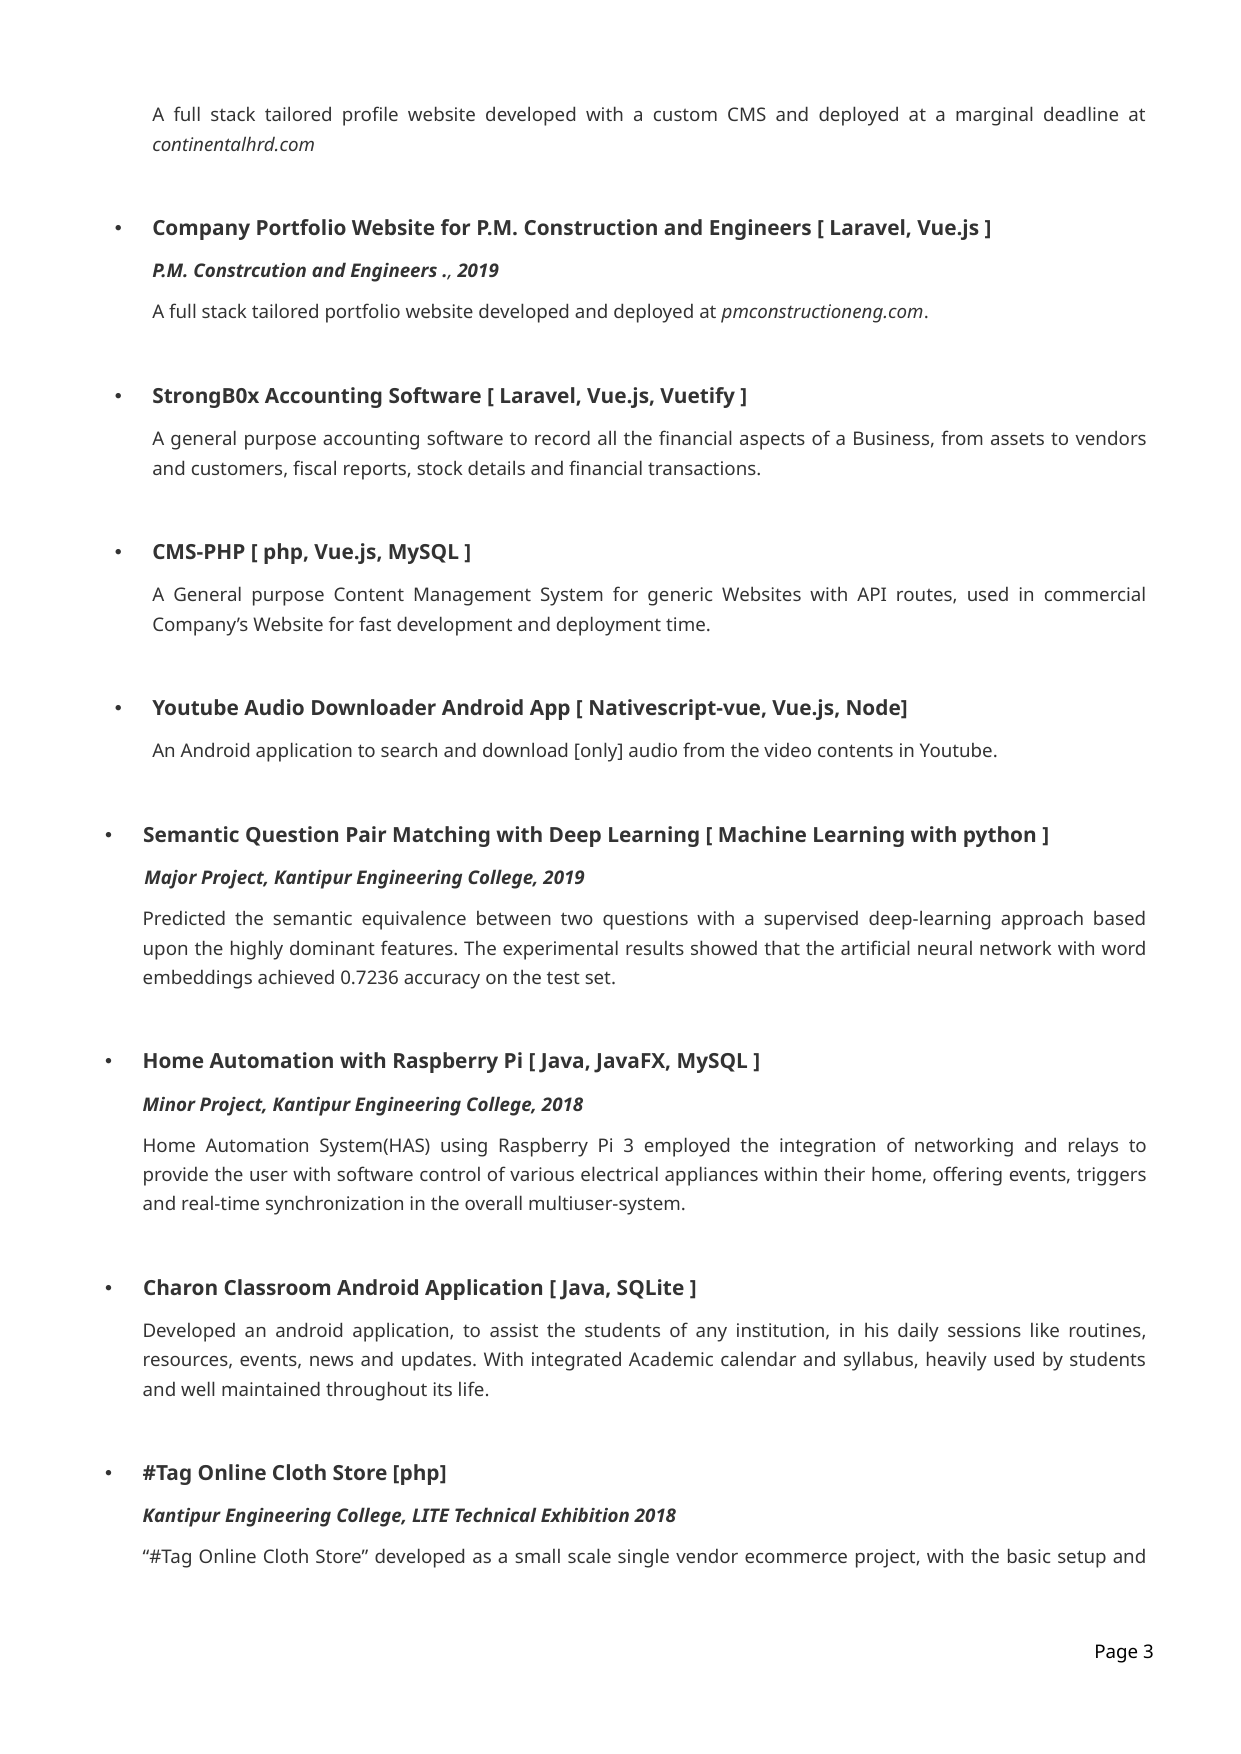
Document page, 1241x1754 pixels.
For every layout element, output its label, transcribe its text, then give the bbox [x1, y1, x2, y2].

table_cell A full stack tailored profile website developed with a custom CMS and deployed at a marginal deadline at continentalhrd.com Company Portfolio Website for P.M. Construction and Engineers [ Laravel, Vue.js ] P.M. Constrcution and Engineers ., 2019 A full stack tailored portfolio website developed and deployed at pmconstructioneng.com. StrongB0x Accounting Software [ Laravel, Vue.js, Vuetify ] A general purpose accounting software to record all the financial aspects of a Business, from assets to vendors and customers, fiscal reports, stock details and financial transactions. CMS-PHP [ php, Vue.js, MySQL ] A General purpose Content Management System for generic Websites with API routes, used in commercial Company’s Website for fast development and deployment time. Youtube Audio Downloader Android App [ Nativescript-vue, Vue.js, Node] An Android application to search and download [only] audio from the video contents in Youtube. Semantic Question Pair Matching with Deep Learning [ Machine Learning with python ] Major Project, Kantipur Engineering College, 2019 Predicted the semantic equivalence between two questions with a supervised deep-learning approach based upon the highly dominant features. The experimental results showed that the artificial neural network with word embeddings achieved 0.7236 accuracy on the test set. Home Automation with Raspberry Pi [ Java, JavaFX, MySQL ] Minor Project, Kantipur Engineering College, 2018 Home Automation System(HAS) using Raspberry Pi 3 employed the integration of networking and relays to provide the user with software control of various electrical appliances within their home, offering events, triggers and real-time synchronization in the overall multiuser-system. Charon Classroom Android Application [ Java, SQLite ] Developed an android application, to assist the students of any institution, in his daily sessions like routines, resources, events, news and updates. With integrated Academic calendar and syllabus, heavily used by students and well maintained throughout its life. #Tag Online Cloth Store [php] Kantipur Engineering College, LITE Technical Exhibition 2018 “#Tag Online Cloth Store” developed as a small scale single vendor ecommerce project, with the basic setup and [90, 90, 1153, 1575]
